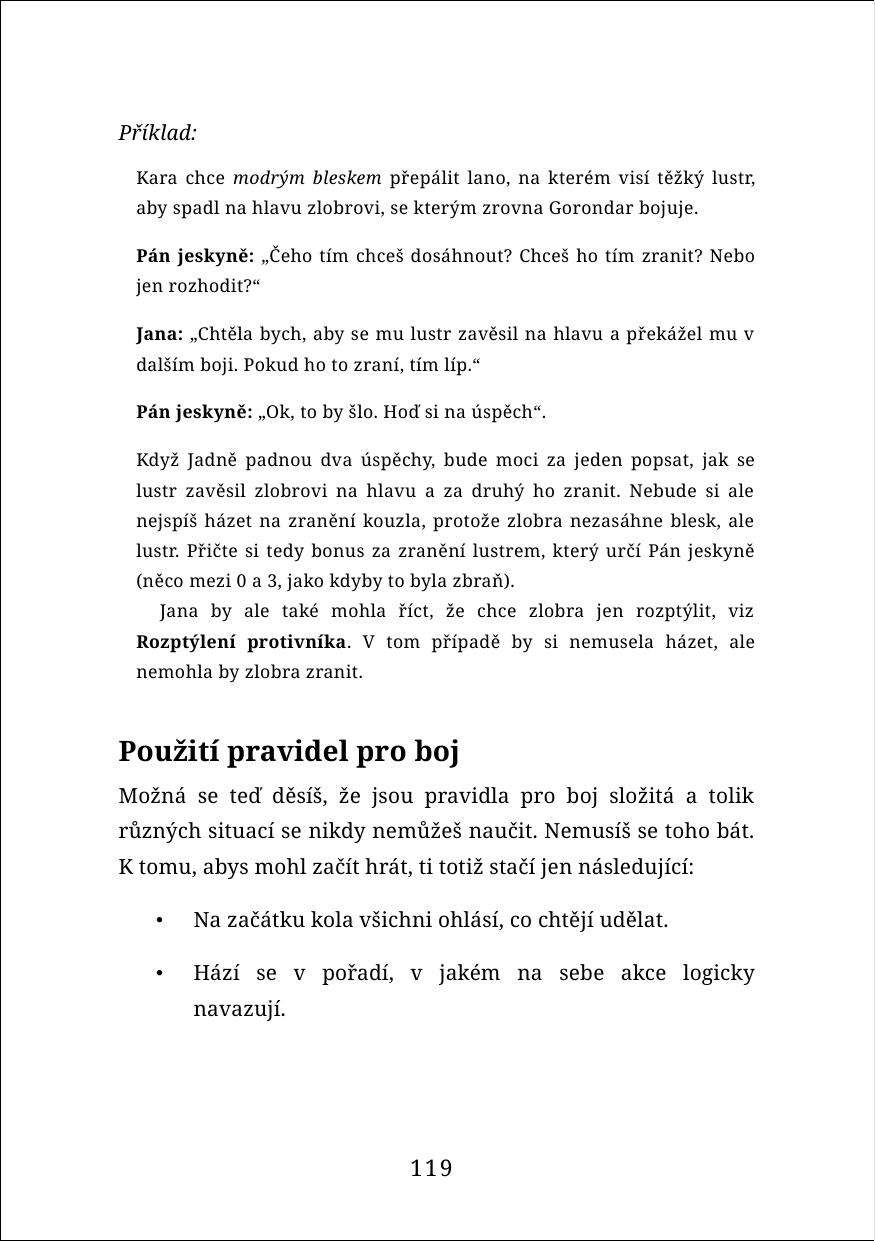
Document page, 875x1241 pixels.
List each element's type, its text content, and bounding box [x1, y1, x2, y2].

text Když Jadně padnou dva úspěchy, bude moci za jeden popsat, jak se lustr zavěsil zlobrovi na hlavu a za druhý ho zranit. Nebude si ale nejspíš házet na zranění kouzla, protože zlobra nezasáhne blesk, ale lustr. Přičte si tedy bonus za zranění lustrem, který určí Pán jeskyně (něco mezi 0 a 3, jako kdyby to byla zbraň). Jana by ale také mohla říct, že chce zlobra jen rozptýlit, viz Rozptýlení protivníka. V tom případě by si nemusela házet, ale nemohla by zlobra zranit. [136, 448, 756, 683]
text Možná se teď děsíš, že jsou pravidla pro boj složitá a tolik různých situací se nikdy nemůžeš naučit. Nemusíš se toho bát. K tomu, abys mohl začít hrát, ti totiž stačí jen následující: [118, 781, 756, 880]
list Hází se v pořadí, v jakém na sebe akce logicky navazují. [156, 958, 756, 1022]
text Pán jeskyně: „Čeho tím chceš dosáhnout? Chceš ho tím zranit? Nebo jen rozhodit?“ [136, 244, 756, 298]
subtitle Použití pravidel pro boj [118, 731, 756, 769]
text Příklad: [118, 118, 756, 147]
text Jana: „Chtěla bych, aby se mu lustr zavěsil na hlavu a překážel mu v dalším boji. Pokud ho to zraní, tím líp.“ [136, 322, 756, 376]
list Na začátku kola všichni ohlásí, co chtějí udělat. [156, 905, 756, 934]
text Kara chce modrým bleskem přepálit lano, na kterém visí těžký lustr, aby spadl na hlavu zlobrovi, se kterým zrovna Gorondar bojuje. [136, 166, 756, 220]
text Pán jeskyně: „Ok, to by šlo. Hoď si na úspěch“. [136, 400, 756, 424]
